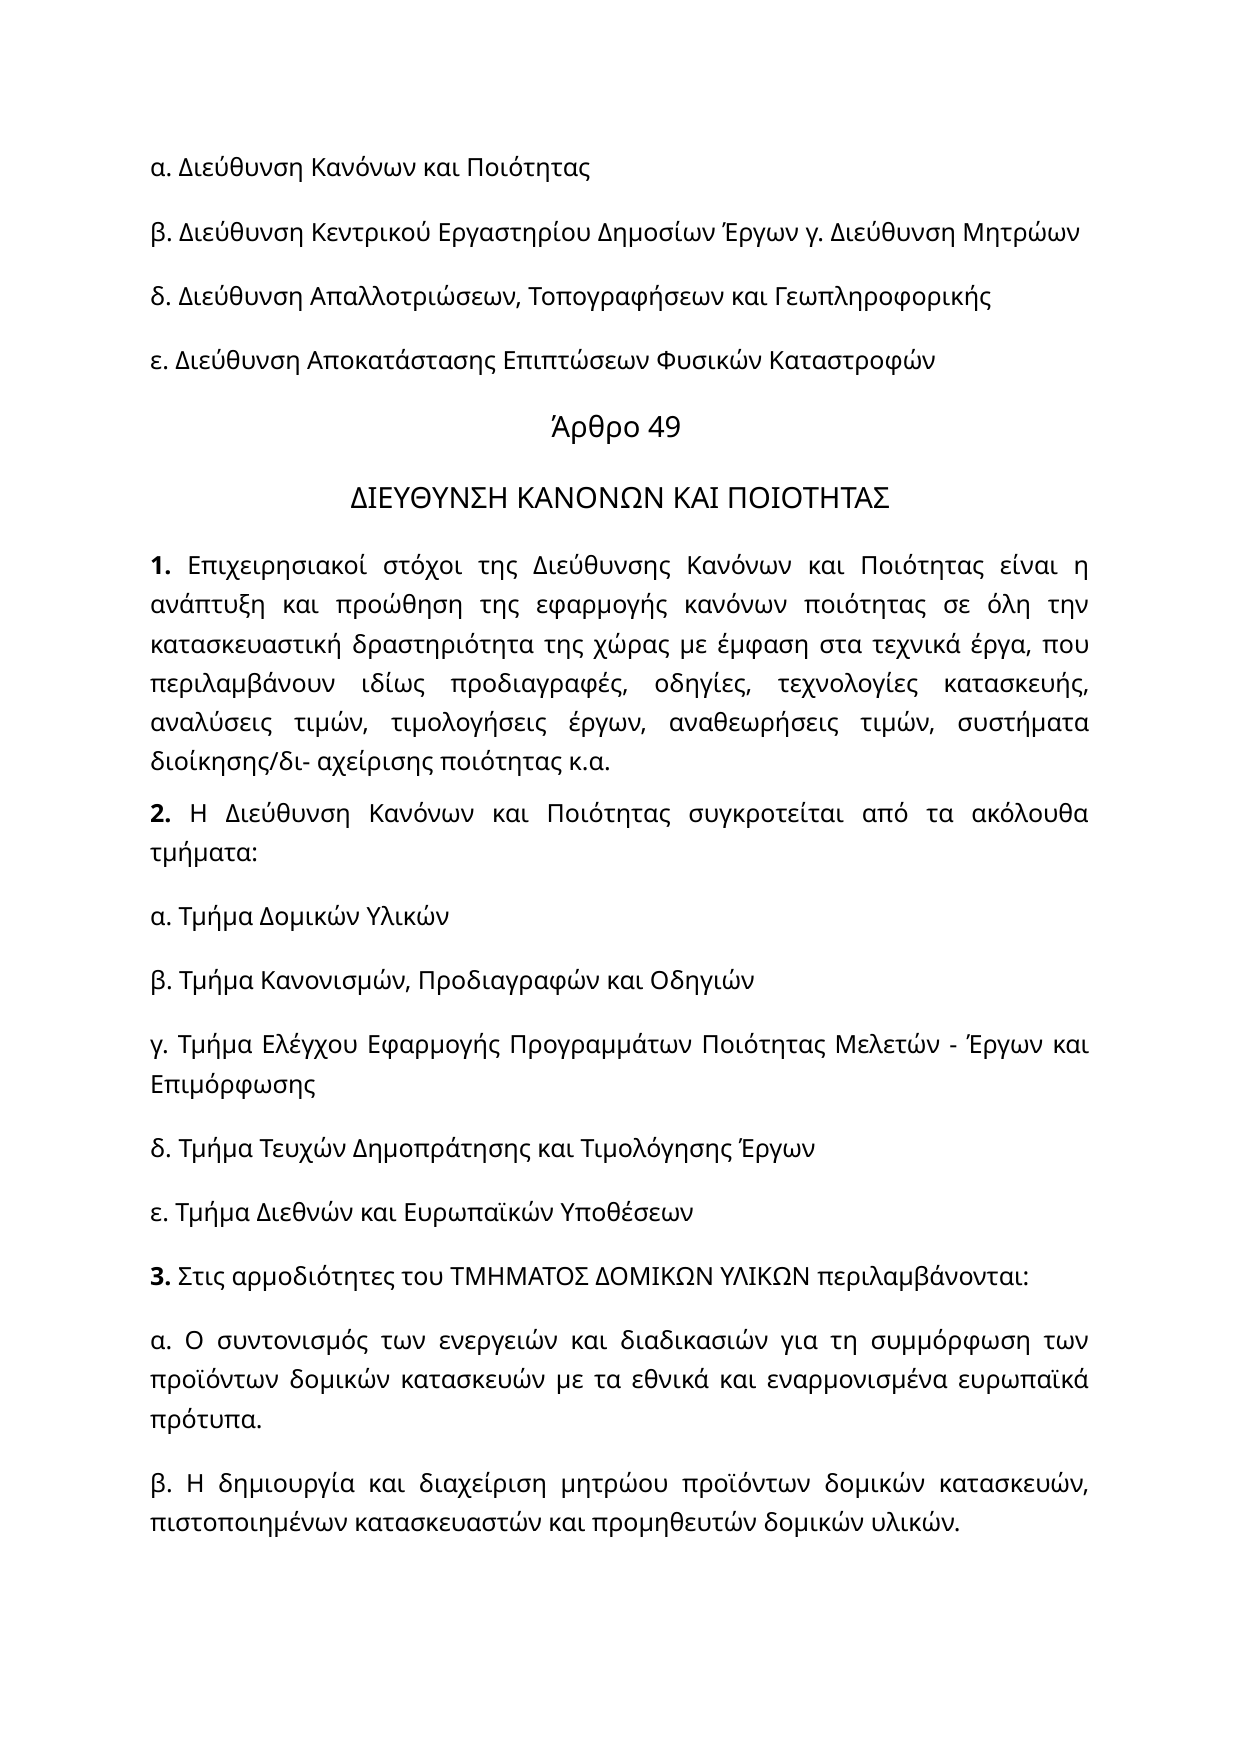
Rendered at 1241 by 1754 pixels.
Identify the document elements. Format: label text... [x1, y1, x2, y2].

text α. Τμήμα Δομικών Υλικών [150, 899, 1090, 933]
text δ. Τμήμα Τευχών Δημοπράτησης και Τιμολόγησης Έργων [150, 1130, 1090, 1164]
text ε. Τμήμα Διεθνών και Ευρωπαϊκών Υποθέσεων [150, 1194, 1090, 1229]
text δ. Διεύθυνση Απαλλοτριώσεων, Τοπογραφήσεων και Γεωπληροφορικής [150, 278, 1090, 312]
text α. Διεύθυνση Κανόνων και Ποιότητας [150, 150, 1090, 184]
text γ. Τμήμα Ελέγχου Εφαρμογής Προγραμμάτων Ποιότητας Μελετών - Έργων και Επιμόρφωσης [150, 1027, 1090, 1100]
text 3. Στις αρμοδιότητες του ΤΜΗΜΑΤΟΣ ΔΟΜΙΚΩΝ ΥΛΙΚΩΝ περιλαμβάνονται: [150, 1259, 1090, 1293]
text α. Ο συντονισμός των ενεργειών και διαδικασιών για τη συμμόρφωση των προϊόντων δομικών κατασκευών με τα εθνικά και εναρμονισμένα ευρωπαϊκά πρότυπα. [150, 1323, 1090, 1435]
text 1. Επιχειρησιακοί στόχοι της Διεύθυνσης Κανόνων και Ποιότητας είναι η ανάπτυξη και προώθηση της εφαρμογής κανόνων ποιότητας σε όλη την κατασκευαστική δραστηριότητα της χώρας με έμφαση στα τεχνικά έργα, που περιλαμβάνουν ιδίως προδιαγραφές, οδηγίες, τεχνολογίες κατασκευής, αναλύσεις τιμών, τιμολογήσεις έργων, αναθεωρήσεις τιμών, συστήματα διοίκησης/δι- αχείρισης ποιότητας κ.α. [150, 548, 1090, 778]
text β. Η δημιουργία και διαχείριση μητρώου προϊόντων δομικών κατασκευών, πιστοποιημένων κατασκευαστών και προμηθευτών δομικών υλικών. [150, 1465, 1090, 1539]
subtitle Άρθρο 49 [150, 407, 1090, 446]
text β. Διεύθυνση Κεντρικού Εργαστηρίου Δημοσίων Έργων γ. Διεύθυνση Μητρώων [150, 214, 1090, 248]
subtitle ΔΙΕΥΘΥΝΣΗ ΚΑΝΟΝΩΝ ΚΑΙ ΠΟΙΟΤΗΤΑΣ [150, 477, 1090, 517]
text 2. Η Διεύθυνση Κανόνων και Ποιότητας συγκροτείται από τα ακόλουθα τμήματα: [150, 795, 1090, 869]
text β. Τμήμα Κανονισμών, Προδιαγραφών και Οδηγιών [150, 963, 1090, 997]
text ε. Διεύθυνση Αποκατάστασης Επιπτώσεων Φυσικών Καταστροφών [150, 342, 1090, 377]
